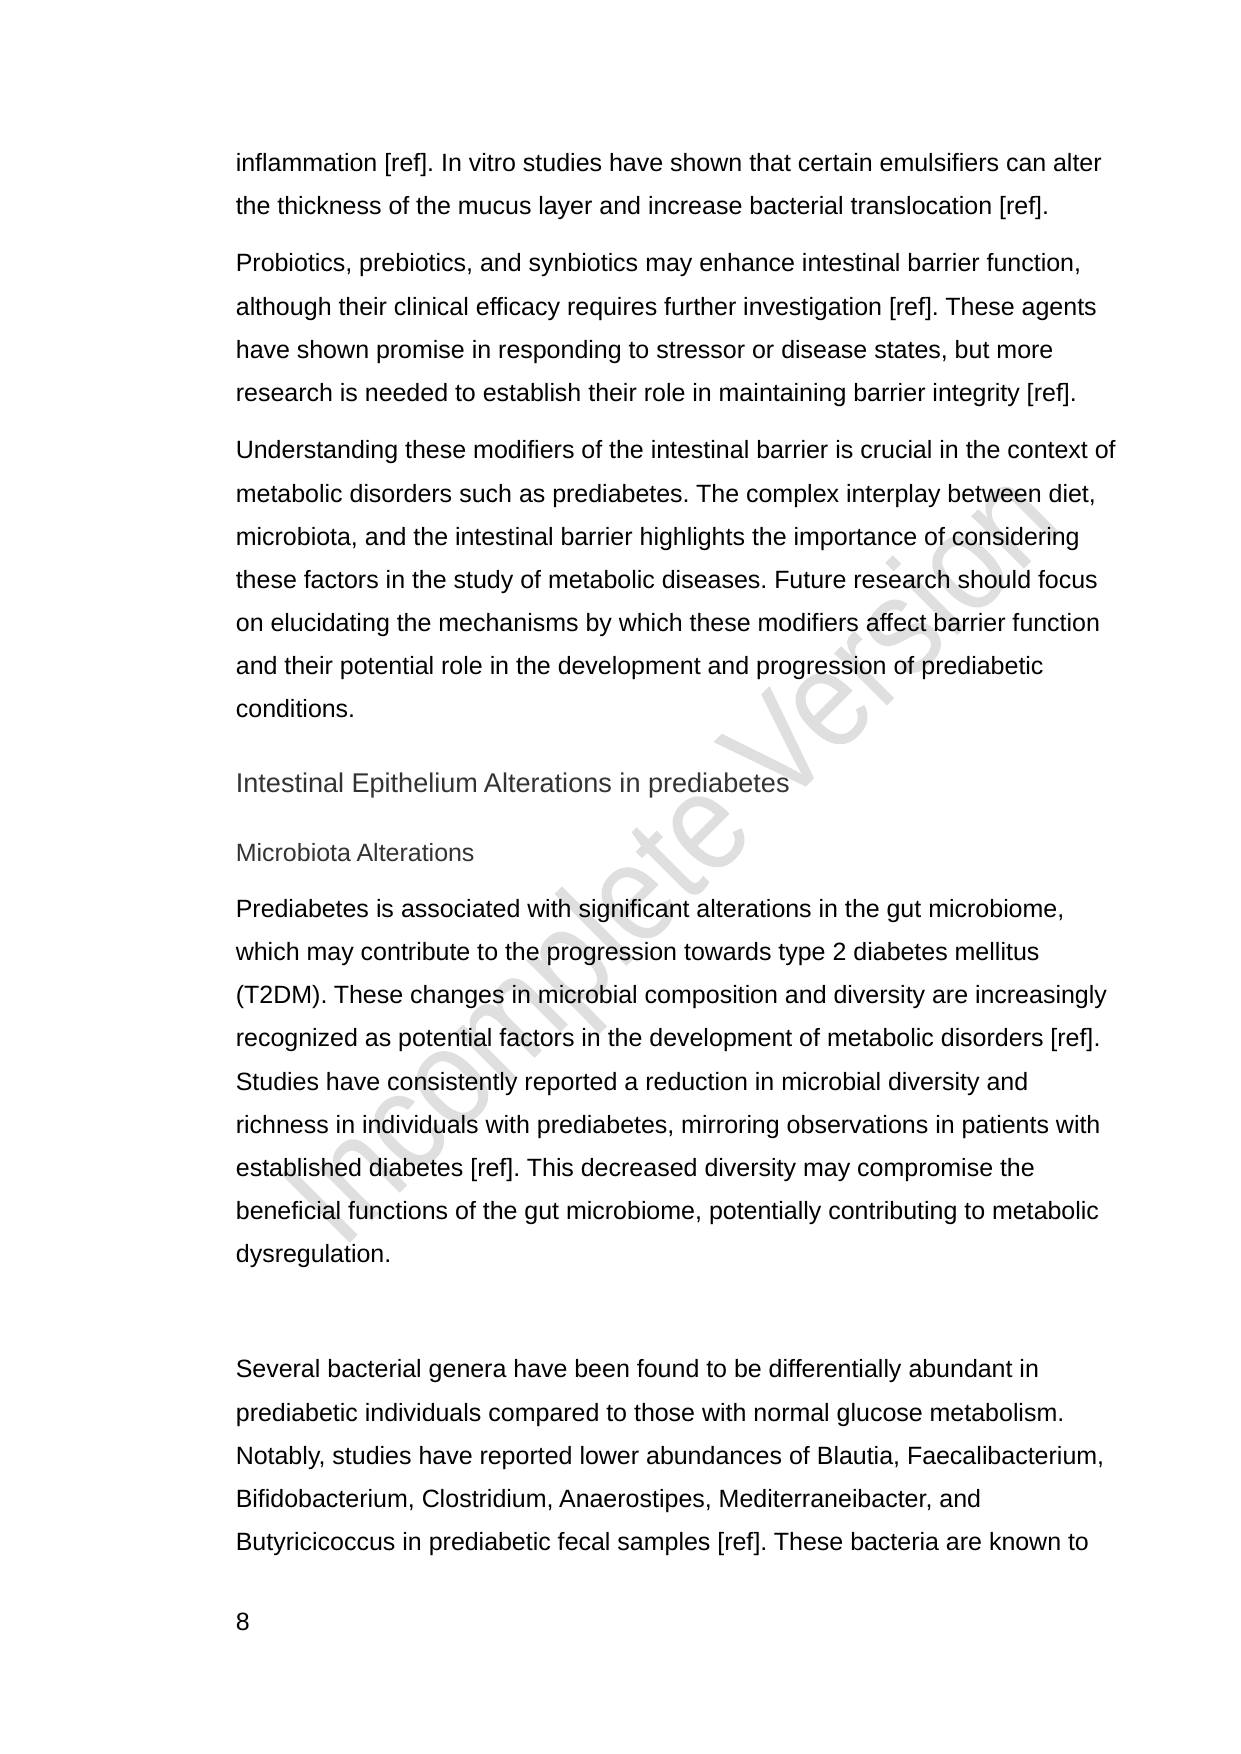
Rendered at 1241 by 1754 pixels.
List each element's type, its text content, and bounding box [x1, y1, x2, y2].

text Understanding these modifiers of the intestinal barrier is crucial in the context of metabolic disorders such as prediabetes. The complex interplay between diet, microbiota, and the intestinal barrier highlights the importance of considering these factors in the study of metabolic diseases. Future research should focus on elucidating the mechanisms by which these modifiers affect barrier function and their potential role in the development and progression of prediabetic conditions. [236, 436, 1122, 723]
subtitle Microbiota Alterations [236, 838, 660, 867]
subtitle [699, 838, 734, 856]
subtitle Intestinal Epithelium Alterations in prediabetes [236, 767, 1122, 798]
subtitle [725, 838, 1122, 867]
text Probiotics, prebiotics, and synbiotics may enhance intestinal barrier function, although their clinical efficacy requires further investigation [ref]. These agents have shown promise in responding to stressor or disease states, but more research is needed to establish their role in maintaining barrier integrity [ref]. [236, 248, 1122, 407]
text Prediabetes is associated with significant alterations in the gut microbiome, which may contribute to the progression towards type 2 diabetes mellitus (T2DM). These changes in microbial composition and diversity are increasingly recognized as potential factors in the development of metabolic disorders [ref]. Studies have consistently reported a reduction in microbial diversity and richness in individuals with prediabetes, mirroring observations in patients with established diabetes [ref]. This decreased diversity may compromise the beneficial functions of the gut microbiome, potentially contributing to metabolic dysregulation. [236, 894, 1122, 1268]
text inflammation [ref]. In vitro studies have shown that certain emulsifiers can alter the thickness of the mucus layer and increase bacterial translocation [ref]. [236, 148, 1122, 219]
subtitle [656, 838, 709, 867]
text Several bacterial genera have been found to be differentially abundant in prediabetic individuals compared to those with normal glucose metabolism. Notably, studies have reported lower abundances of Blautia, Faecalibacterium, Bifidobacterium, Clostridium, Anaerostipes, Mediterraneibacter, and Butyricicoccus in prediabetic fecal samples [ref]. These bacteria are known to [236, 1354, 1122, 1556]
